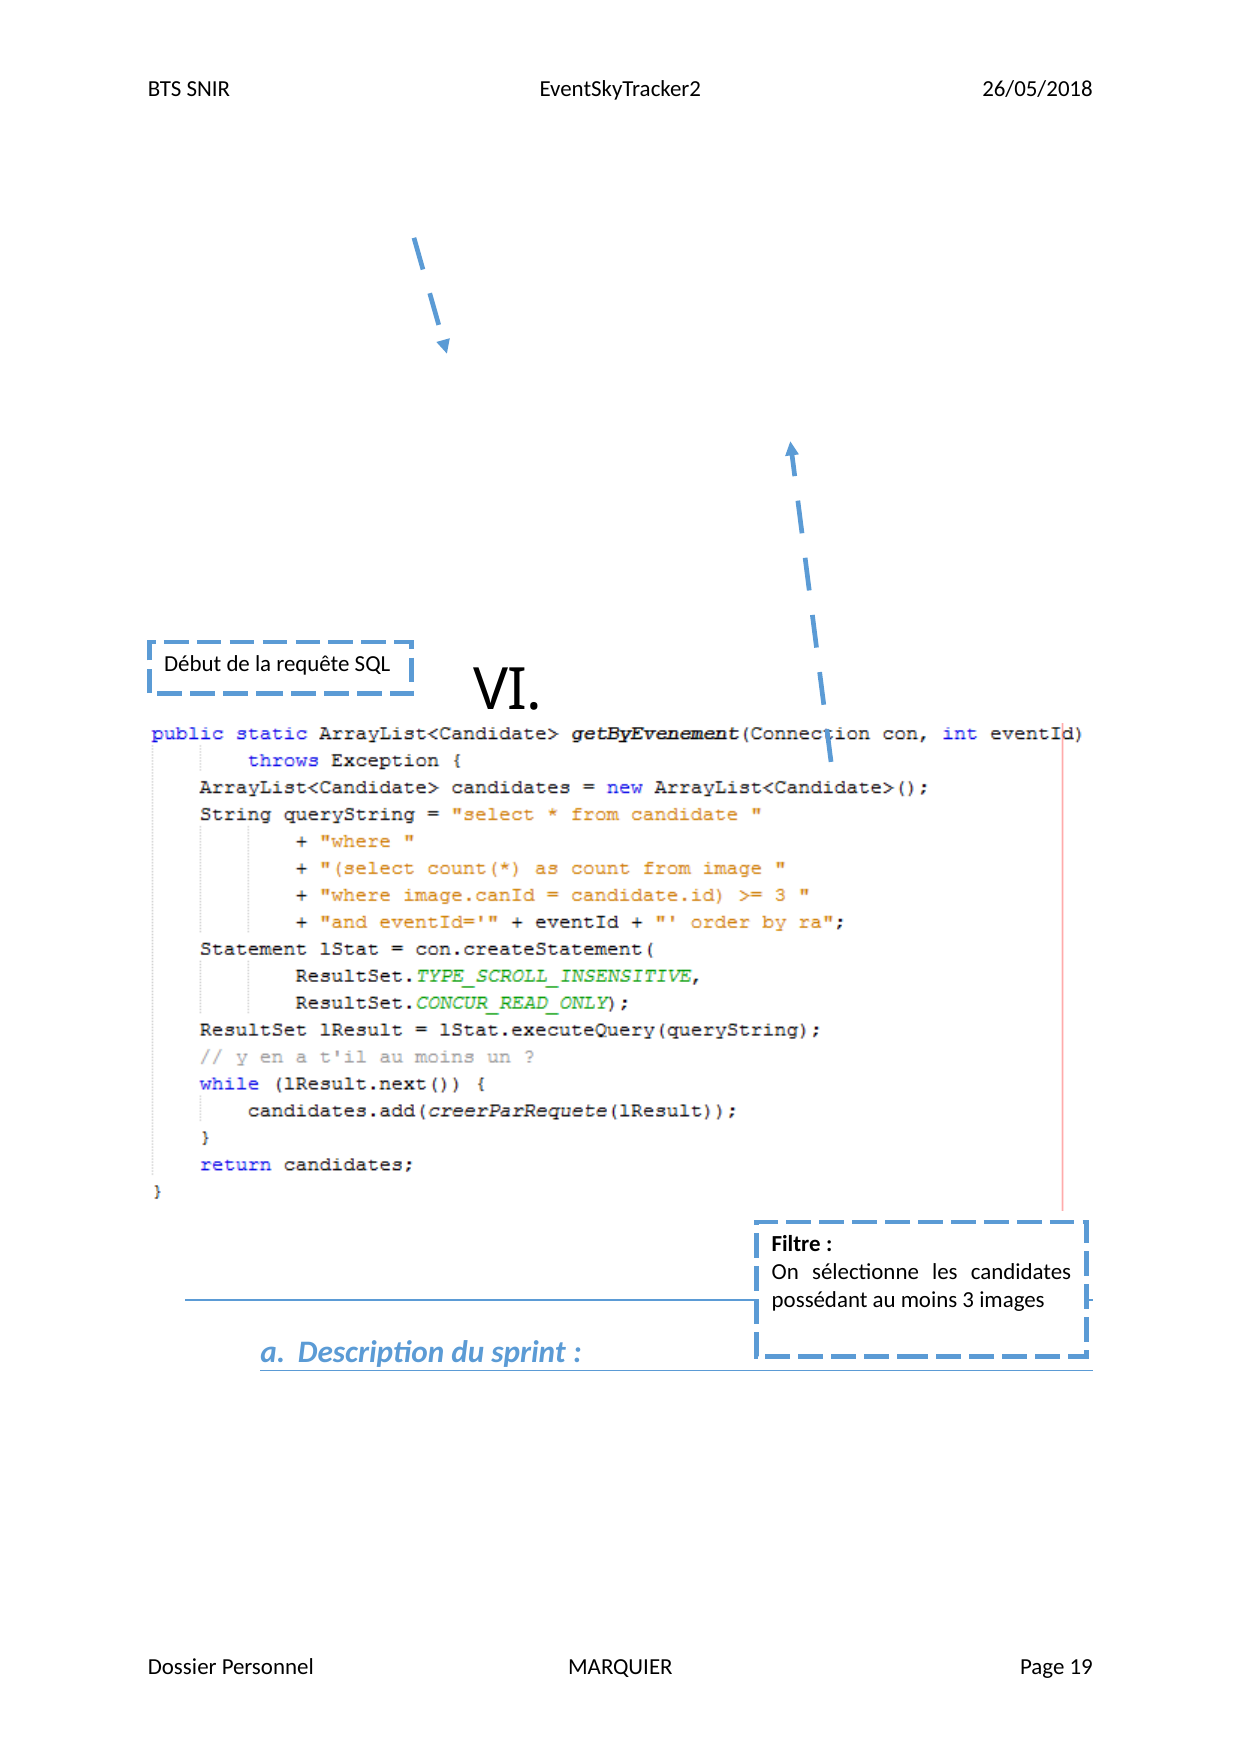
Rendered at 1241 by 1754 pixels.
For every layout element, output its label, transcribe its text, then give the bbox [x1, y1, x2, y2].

title Sprint 5 [185, 647, 1093, 1299]
picture [146, 723, 1092, 1211]
list Description du sprint : [260, 1332, 1093, 1370]
